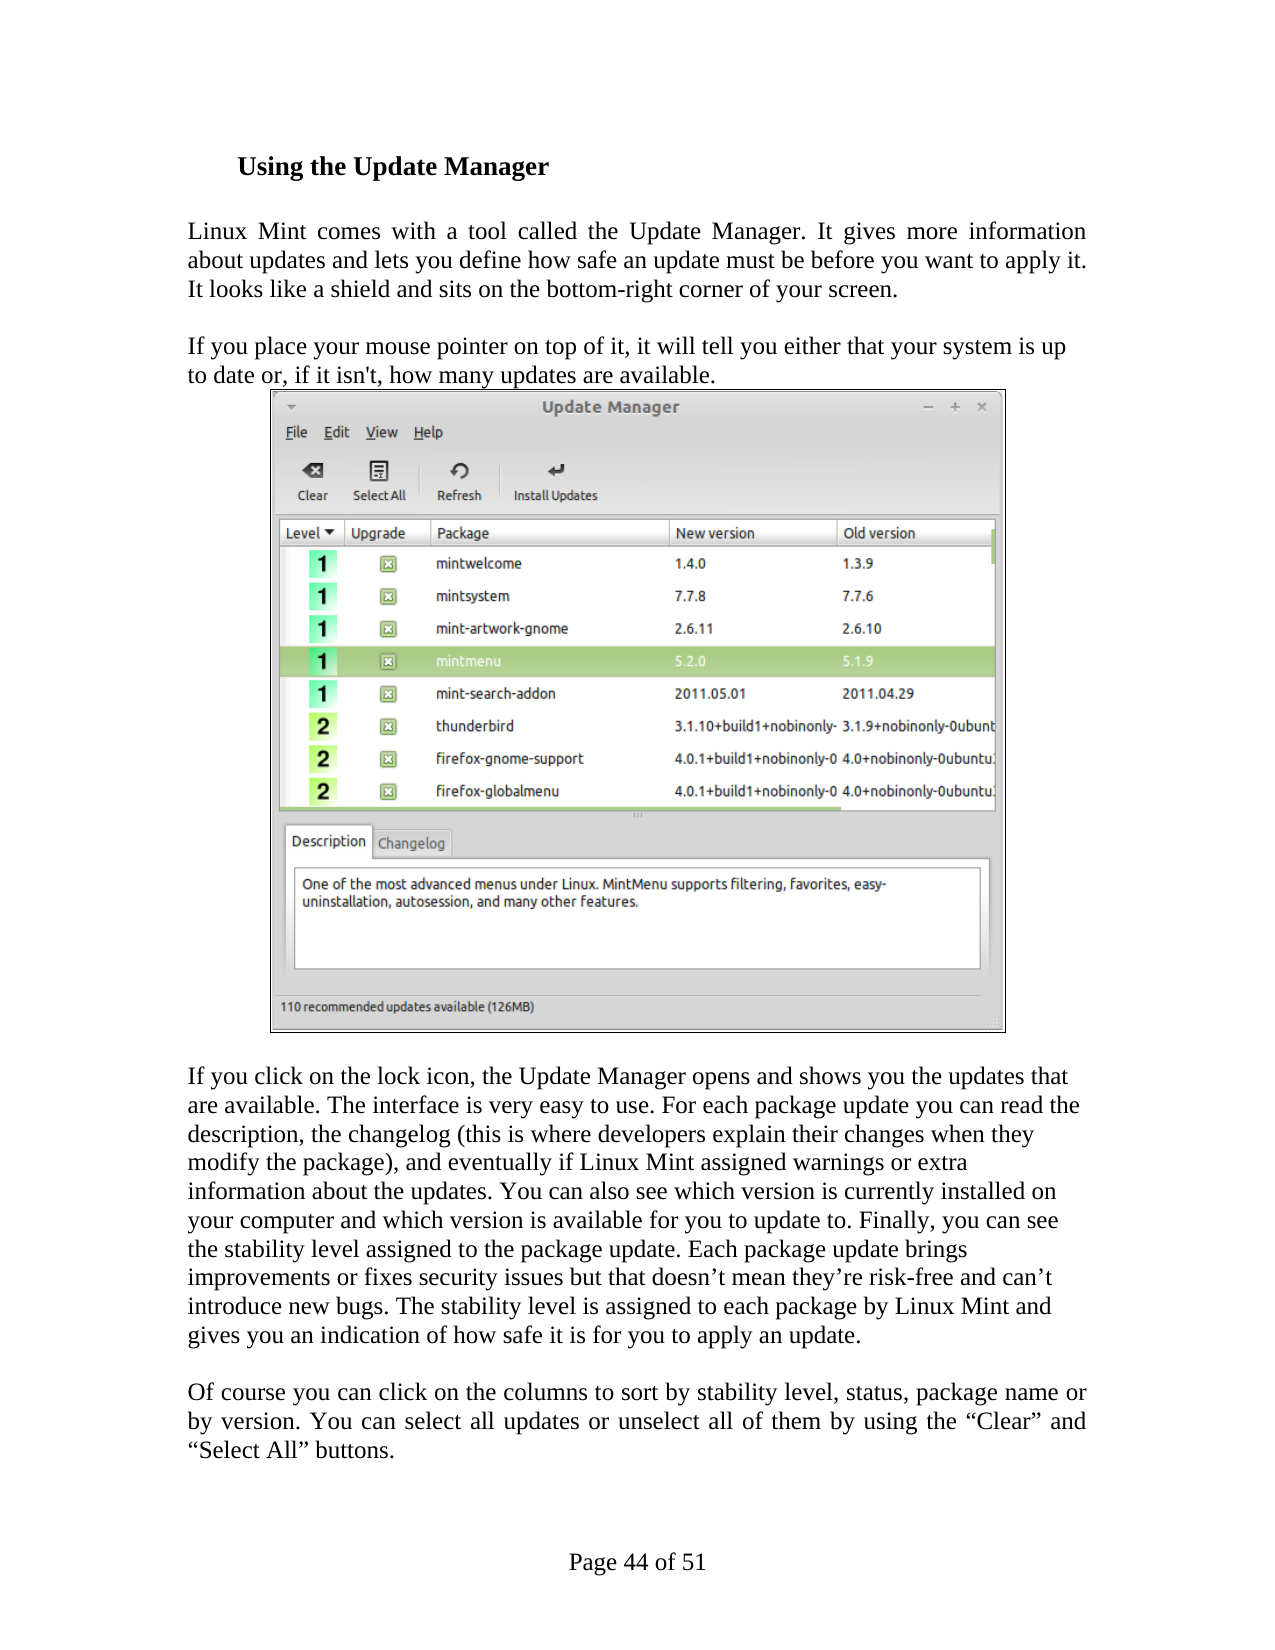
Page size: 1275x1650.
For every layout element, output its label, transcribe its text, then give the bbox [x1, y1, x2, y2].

picture [272, 391, 1003, 1030]
text If you place your mouse pointer on top of it, it will tell you either that your system is up to date or, if it isn't, how many updates are available. [187, 331, 1087, 389]
text Of course you can click on the columns to sort by stability level, status, package name or by version. You can select all updates or unselect all of them by using the “Clear” and “Select All” buttons. [187, 1377, 1087, 1464]
subtitle Using the Update Manager [187, 150, 1087, 181]
text Linux Mint comes with a tool called the Update Manager. It gives more information about updates and lets you define how safe an update must be before you want to apply it. It looks like a shield and sits on the bottom-right corner of your screen. [187, 216, 1087, 302]
